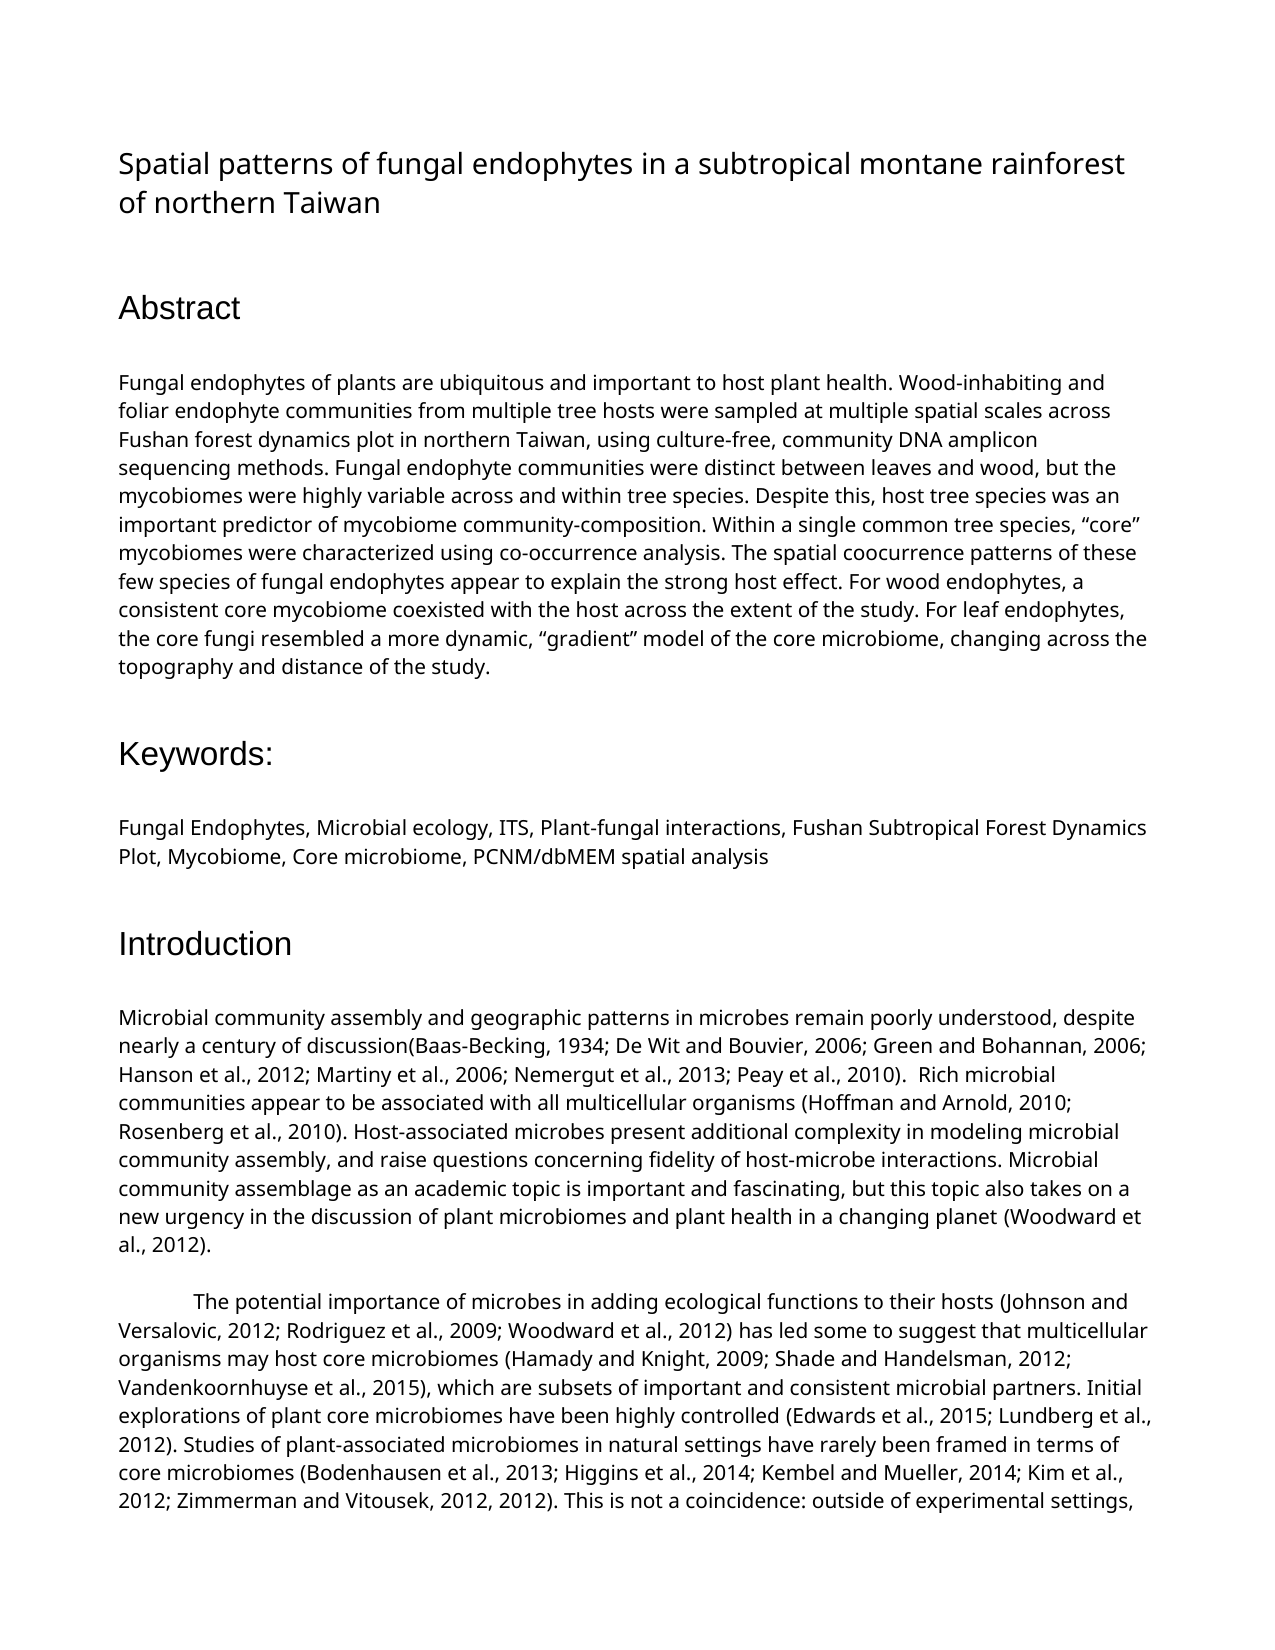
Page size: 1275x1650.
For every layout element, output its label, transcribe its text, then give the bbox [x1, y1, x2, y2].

subtitle Abstract [118, 288, 1157, 327]
subtitle Introduction [118, 924, 1157, 962]
text Fungal Endophytes, Microbial ecology, ITS, Plant-fungal interactions, Fushan Subtropical Forest Dynamics Plot, Mycobiome, Core microbiome, PCNM/dbMEM spatial analysis [118, 813, 1157, 870]
text Fungal endophytes of plants are ubiquitous and important to host plant health. Wood-inhabiting and foliar endophyte communities from multiple tree hosts were sampled at multiple spatial scales across Fushan forest dynamics plot in northern Taiwan, using culture-free, community DNA amplicon sequencing methods. Fungal endophyte communities were distinct between leaves and wood, but the mycobiomes were highly variable across and within tree species. Despite this, host tree species was an important predictor of mycobiome community-composition. Within a single common tree species, “core” mycobiomes were characterized using co-occurrence analysis. The spatial coocurrence patterns of these few species of fungal endophytes appear to explain the strong host effect. For wood endophytes, a consistent core mycobiome coexisted with the host across the extent of the study. For leaf endophytes, the core fungi resembled a more dynamic, “gradient” model of the core microbiome, changing across the topography and distance of the study. [118, 368, 1157, 681]
title Spatial patterns of fungal endophytes in a subtropical montane rainforest of northern Taiwan [118, 143, 1157, 222]
text The potential importance of microbes in adding ecological functions to their hosts (Johnson and Versalovic, 2012; Rodriguez et al., 2009; Woodward et al., 2012) has led some to suggest that multicellular organisms may host core microbiomes (Hamady and Knight, 2009; Shade and Handelsman, 2012; Vandenkoornhuyse et al., 2015), which are subsets of important and consistent microbial partners. Initial explorations of plant core microbiomes have been highly controlled (Edwards et al., 2015; Lundberg et al., 2012). Studies of plant-associated microbiomes in natural settings have rarely been framed in terms of core microbiomes (Bodenhausen et al., 2013; Higgins et al., 2014; Kembel and Mueller, 2014; Kim et al., 2012; Zimmerman and Vitousek, 2012, 2012). This is not a coincidence: outside of experimental settings, [118, 1287, 1157, 1515]
subtitle Keywords: [118, 734, 1157, 772]
text Microbial community assembly and geographic patterns in microbes remain poorly understood, despite nearly a century of discussion(Baas-Becking, 1934; De Wit and Bouvier, 2006; Green and Bohannan, 2006; Hanson et al., 2012; Martiny et al., 2006; Nemergut et al., 2013; Peay et al., 2010). Rich microbial communities appear to be associated with all multicellular organisms (Hoffman and Arnold, 2010; Rosenberg et al., 2010). Host-associated microbes present additional complexity in modeling microbial community assembly, and raise questions concerning fidelity of host-microbe interactions. Microbial community assemblage as an academic topic is important and fascinating, but this topic also takes on a new urgency in the discussion of plant microbiomes and plant health in a changing planet (Woodward et al., 2012). [118, 1003, 1157, 1259]
